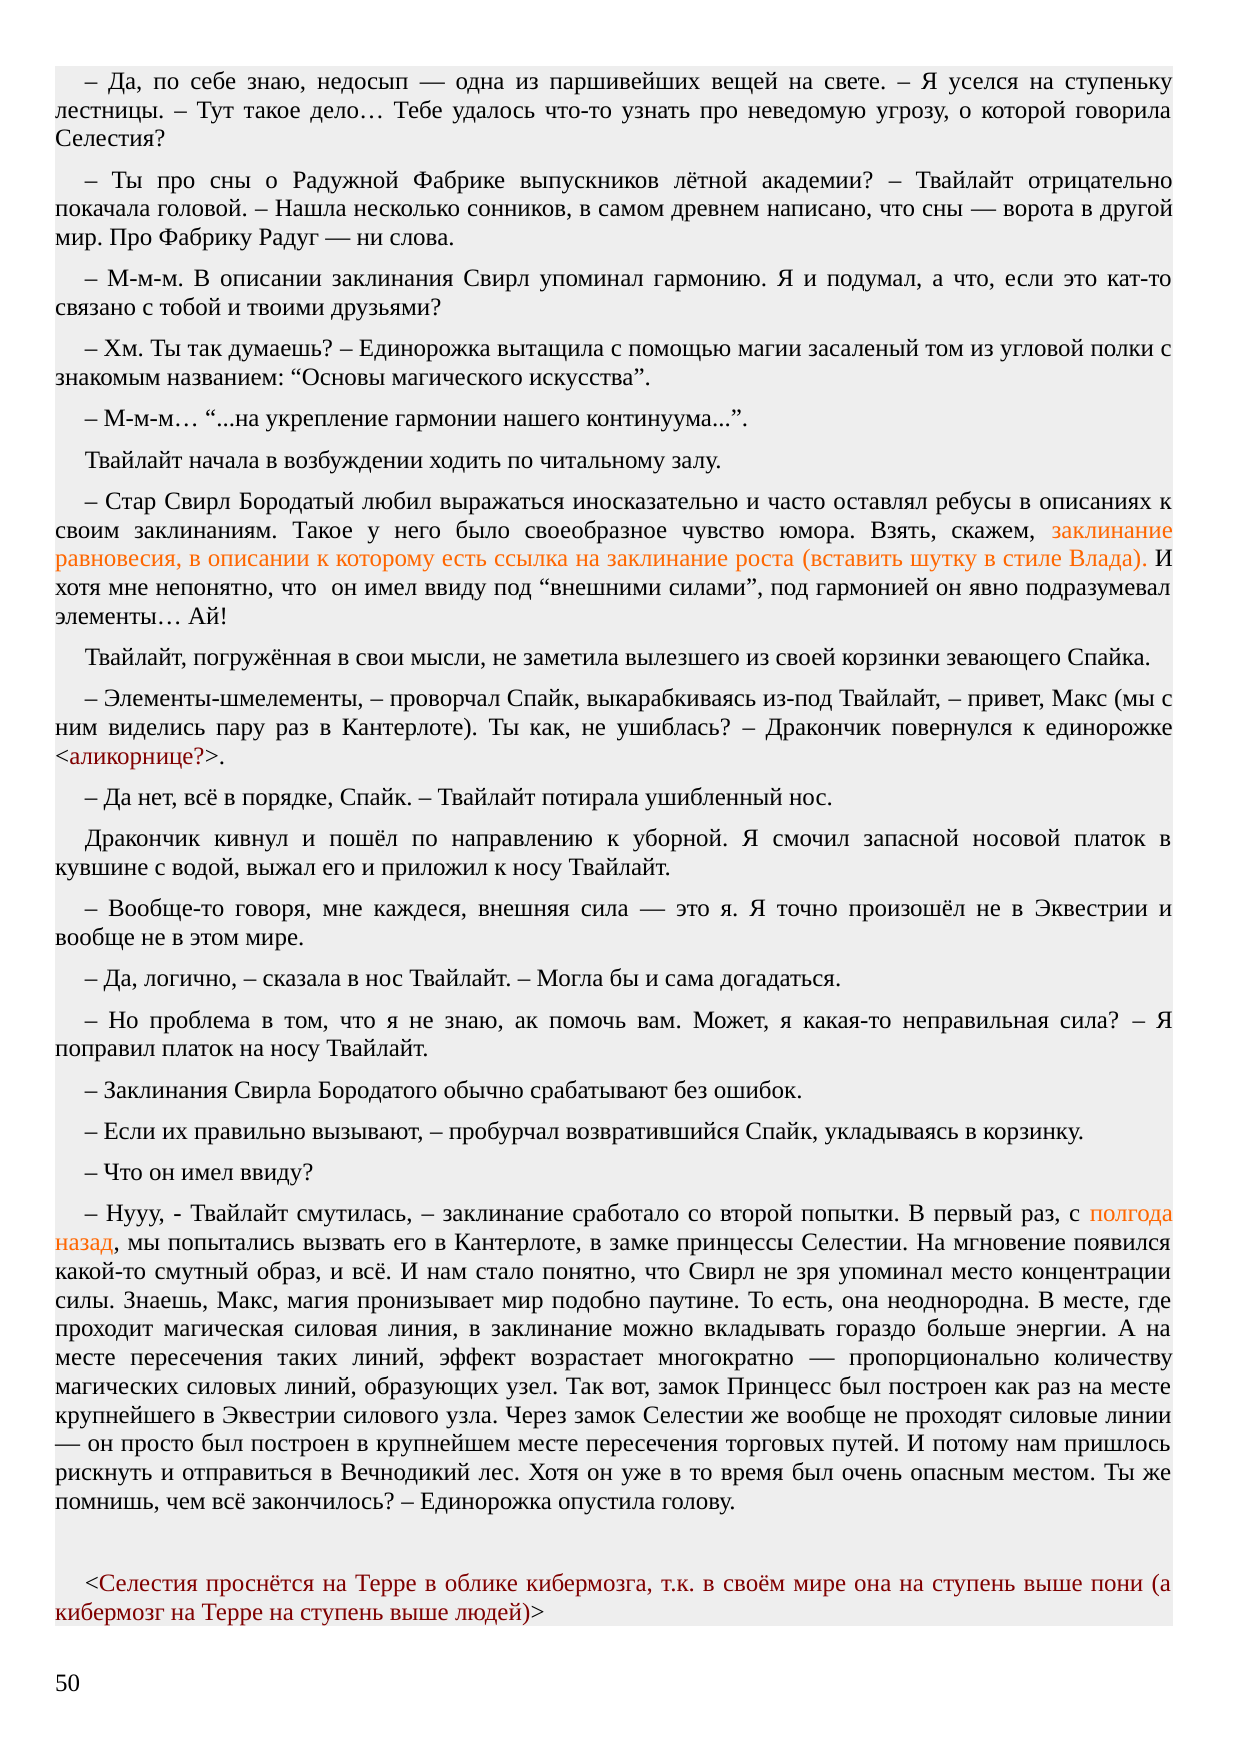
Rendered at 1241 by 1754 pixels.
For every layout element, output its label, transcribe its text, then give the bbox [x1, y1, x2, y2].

text – Да, логично, – сказала в нос Твайлайт. – Могла бы и сама догадаться. [55, 963, 1173, 992]
text – Стар Свирл Бородатый любил выражаться иносказательно и часто оставлял ребусы в описаниях к своим заклинаниям. Такое у него было своеобразное чувство юмора. Взять, скажем, заклинание равновесия, в описании к которому есть ссылка на заклинание роста (вставить шутку в стиле Влада). И хотя мне непонятно, что он имел ввиду под “внешними силами”, под гармонией он явно подразумевал элементы… Ай! [55, 486, 1173, 630]
text – М-м-м… “...на укрепление гармонии нашего континуума...”. [55, 403, 1173, 432]
text – Заклинания Свирла Бородатого обычно срабатывают без ошибок. [55, 1075, 1173, 1103]
text – Но проблема в том, что я не знаю, ак помочь вам. Может, я какая-то неправильная сила? – Я поправил платок на носу Твайлайт. [55, 1005, 1173, 1062]
text – Да, по себе знаю, недосып — одна из паршивейших вещей на свете. – Я уселся на ступеньку лестницы. – Тут такое дело… Тебе удалось что-то узнать про неведомую угрозу, о которой говорила Селестия? [55, 66, 1173, 152]
text – Хм. Ты так думаешь? – Единорожка вытащила с помощью магии засаленый том из угловой полки с знакомым названием: “Основы магического искусства”. [55, 333, 1173, 391]
text – Вообще-то говоря, мне каждеся, внешняя сила — это я. Я точно произошёл не в Эквестрии и вообще не в этом мире. [55, 893, 1173, 951]
text Твайлайт, погружённая в свои мысли, не заметила вылезшего из своей корзинки зевающего Спайка. [55, 642, 1173, 671]
text – Если их правильно вызывают, – пробурчал возвратившийся Спайк, укладываясь в корзинку. [55, 1116, 1173, 1145]
text Дракончик кивнул и пошёл по направлению к уборной. Я смочил запасной носовой платок в кувшине с водой, выжал его и приложил к носу Твайлайт. [55, 823, 1173, 881]
text – М-м-м. В описании заклинания Свирл упоминал гармонию. Я и подумал, а что, если это кат-то связано с тобой и твоими друзьями? [55, 263, 1173, 321]
text – Нууу, - Твайлайт смутилась, – заклинание сработало со второй попытки. В первый раз, с полгода назад, мы попытались вызвать его в Кантерлоте, в замке принцессы Селестии. На мгновение появился какой-то смутный образ, и всё. И нам стало понятно, что Свирл не зря упоминал место концентрации силы. Знаешь, Макс, магия пронизывает мир подобно паутине. То есть, она неоднородна. В месте, где проходит магическая силовая линия, в заклинание можно вкладывать гораздо больше энергии. А на месте пересечения таких линий, эффект возрастает многократно — пропорционально количеству магических силовых линий, образующих узел. Так вот, замок Принцесс был построен как раз на месте крупнейшего в Эквестрии силового узла. Через замок Селестии же вообще не проходят силовые линии — он просто был построен в крупнейшем месте пересечения торговых путей. И потому нам пришлось рискнуть и отправиться в Вечнодикий лес. Хотя он уже в то время был очень опасным местом. Ты же помнишь, чем всё закончилось? – Единорожка опустила голову. [55, 1198, 1173, 1515]
text – Что он имел ввиду? [55, 1157, 1173, 1186]
text <Селестия проснётся на Терре в облике кибермозга, т.к. в своём мире она на ступень выше пони (а кибермозг на Терре на ступень выше людей)> [55, 1568, 1173, 1626]
text Твайлайт начала в возбуждении ходить по читальному залу. [55, 445, 1173, 473]
text – Элементы-шмелементы, – проворчал Спайк, выкарабкиваясь из-под Твайлайт, – привет, Макс (мы с ним виделись пару раз в Кантерлоте). Ты как, не ушиблась? – Дракончик повернулся к единорожке <аликорнице?>. [55, 683, 1173, 770]
text – Ты про сны о Радужной Фабрике выпускников лётной академии? – Твайлайт отрицательно покачала головой. – Нашла несколько сонников, в самом древнем написано, что сны — ворота в другой мир. Про Фабрику Радуг — ни слова. [55, 165, 1173, 251]
text – Да нет, всё в порядке, Спайк. – Твайлайт потирала ушибленный нос. [55, 782, 1173, 811]
